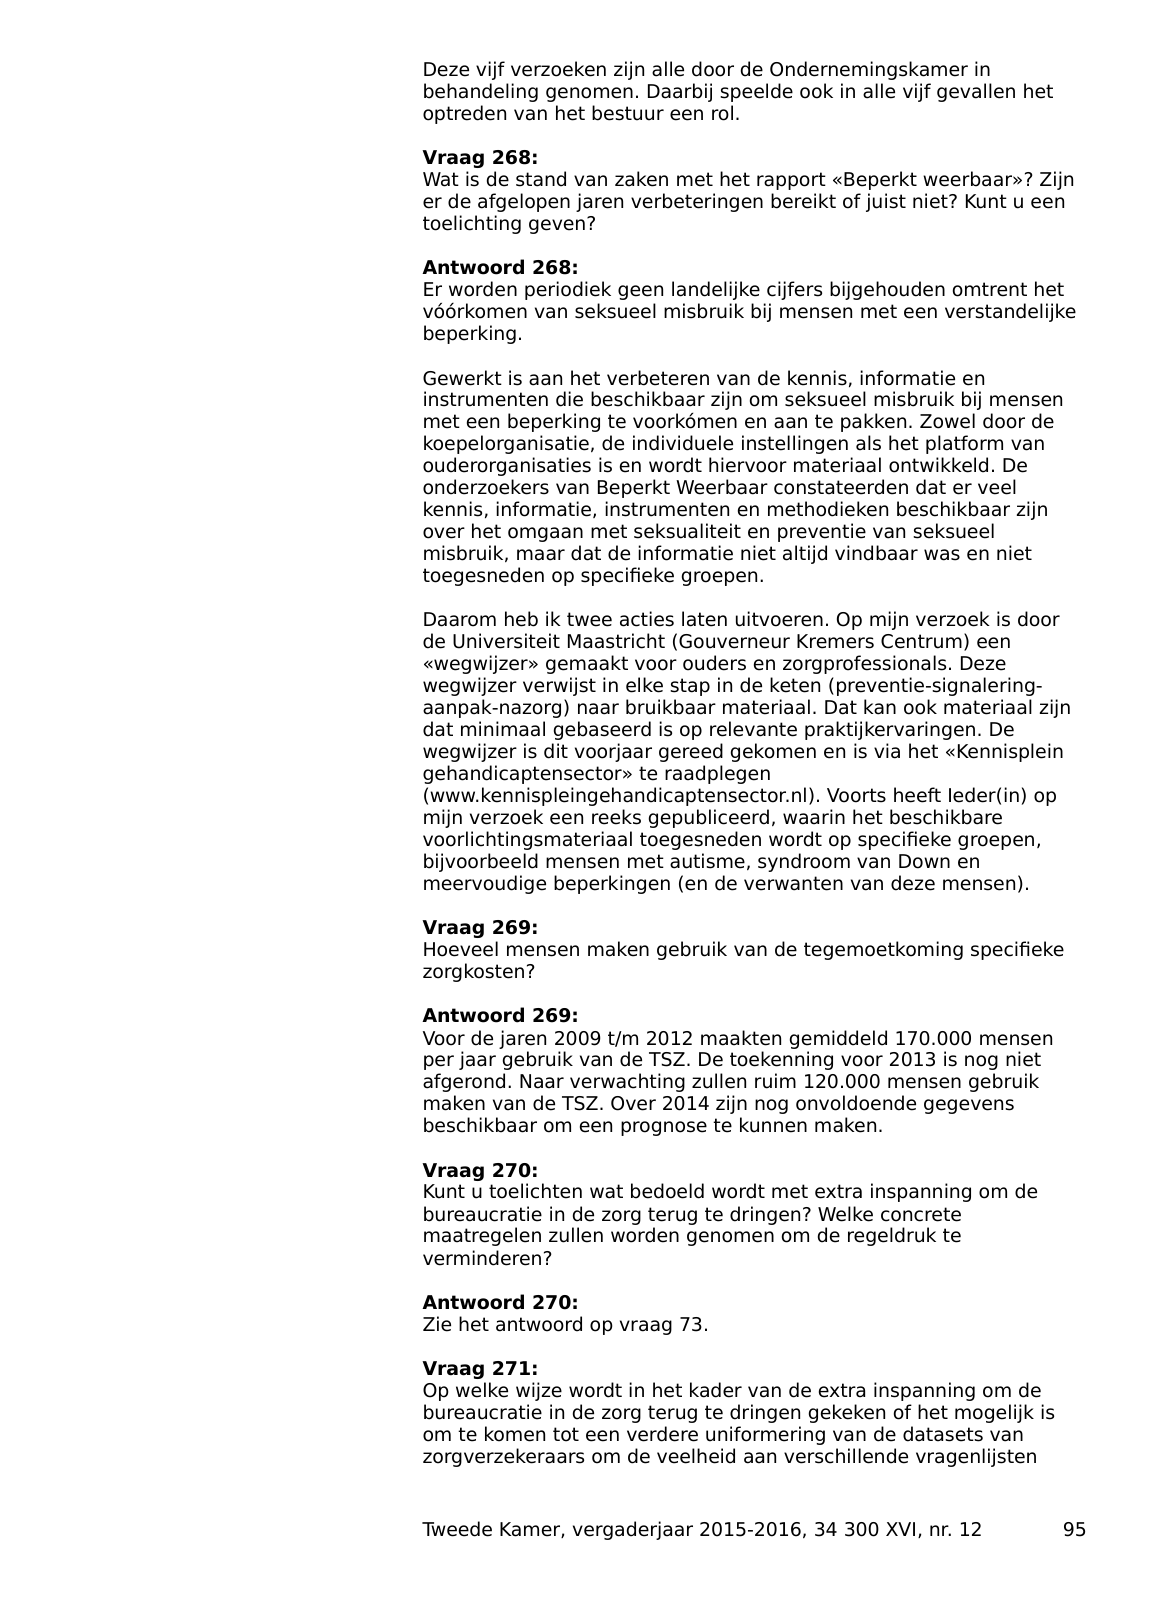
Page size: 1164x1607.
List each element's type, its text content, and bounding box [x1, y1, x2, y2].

text Kunt u toelichten wat bedoeld wordt met extra inspanning om de bureaucratie in de zorg terug te dringen? Welke concrete maatregelen zullen worden genomen om de regeldruk te verminderen? [422, 1181, 1087, 1269]
text Deze vijf verzoeken zijn alle door de Ondernemingskamer in behandeling genomen. Daarbij speelde ook in alle vijf gevallen het optreden van het bestuur een rol. [422, 59, 1087, 125]
text Vraag 268: [422, 147, 1087, 169]
text Vraag 270: [422, 1159, 1087, 1181]
text Zie het antwoord op vraag 73. [422, 1313, 1087, 1336]
text Wat is de stand van zaken met het rapport «Beperkt weerbaar»? Zijn er de afgelopen jaren verbeteringen bereikt of juist niet? Kunt u een toelichting geven? [422, 169, 1087, 235]
text Op welke wijze wordt in het kader van de extra inspanning om de bureaucratie in de zorg terug te dringen gekeken of het mogelijk is om te komen tot een verdere uniformering van de datasets van zorgverzekeraars om de veelheid aan verschillende vragenlijsten [422, 1380, 1087, 1468]
text Hoeveel mensen maken gebruik van de tegemoetkoming specifieke zorgkosten? [422, 939, 1087, 983]
text Vraag 269: [422, 917, 1087, 939]
text Antwoord 269: [422, 1005, 1087, 1027]
text Er worden periodiek geen landelijke cijfers bijgehouden omtrent het vóórkomen van seksueel misbruik bij mensen met een verstandelijke beperking. [422, 279, 1087, 345]
text Antwoord 270: [422, 1292, 1087, 1313]
text Vraag 271: [422, 1358, 1087, 1380]
text Antwoord 268: [422, 257, 1087, 279]
text Gewerkt is aan het verbeteren van de kennis, informatie en instrumenten die beschikbaar zijn om seksueel misbruik bij mensen met een beperking te voorkómen en aan te pakken. Zowel door de koepelorganisatie, de individuele instellingen als het platform van ouderorganisaties is en wordt hiervoor materiaal ontwikkeld. De onderzoekers van Beperkt Weerbaar constateerden dat er veel kennis, informatie, instrumenten en methodieken beschikbaar zijn over het omgaan met seksualiteit en preventie van seksueel misbruik, maar dat de informatie niet altijd vindbaar was en niet toegesneden op specifieke groepen. [422, 367, 1087, 587]
text Daarom heb ik twee acties laten uitvoeren. Op mijn verzoek is door de Universiteit Maastricht (Gouverneur Kremers Centrum) een «wegwijzer» gemaakt voor ouders en zorgprofessionals. Deze wegwijzer verwijst in elke stap in de keten (preventie-signalering-aanpak-nazorg) naar bruikbaar materiaal. Dat kan ook materiaal zijn dat minimaal gebaseerd is op relevante praktijkervaringen. De wegwijzer is dit voorjaar gereed gekomen en is via het «Kennisplein gehandicaptensector» te raadplegen (www.kennispleingehandicaptensector.nl). Voorts heeft Ieder(in) op mijn verzoek een reeks gepubliceerd, waarin het beschikbare voorlichtingsmateriaal toegesneden wordt op specifieke groepen, bijvoorbeeld mensen met autisme, syndroom van Down en meervoudige beperkingen (en de verwanten van deze mensen). [422, 609, 1087, 895]
text Voor de jaren 2009 t/m 2012 maakten gemiddeld 170.000 mensen per jaar gebruik van de TSZ. De toekenning voor 2013 is nog niet afgerond. Naar verwachting zullen ruim 120.000 mensen gebruik maken van de TSZ. Over 2014 zijn nog onvoldoende gegevens beschikbaar om een prognose te kunnen maken. [422, 1027, 1087, 1137]
